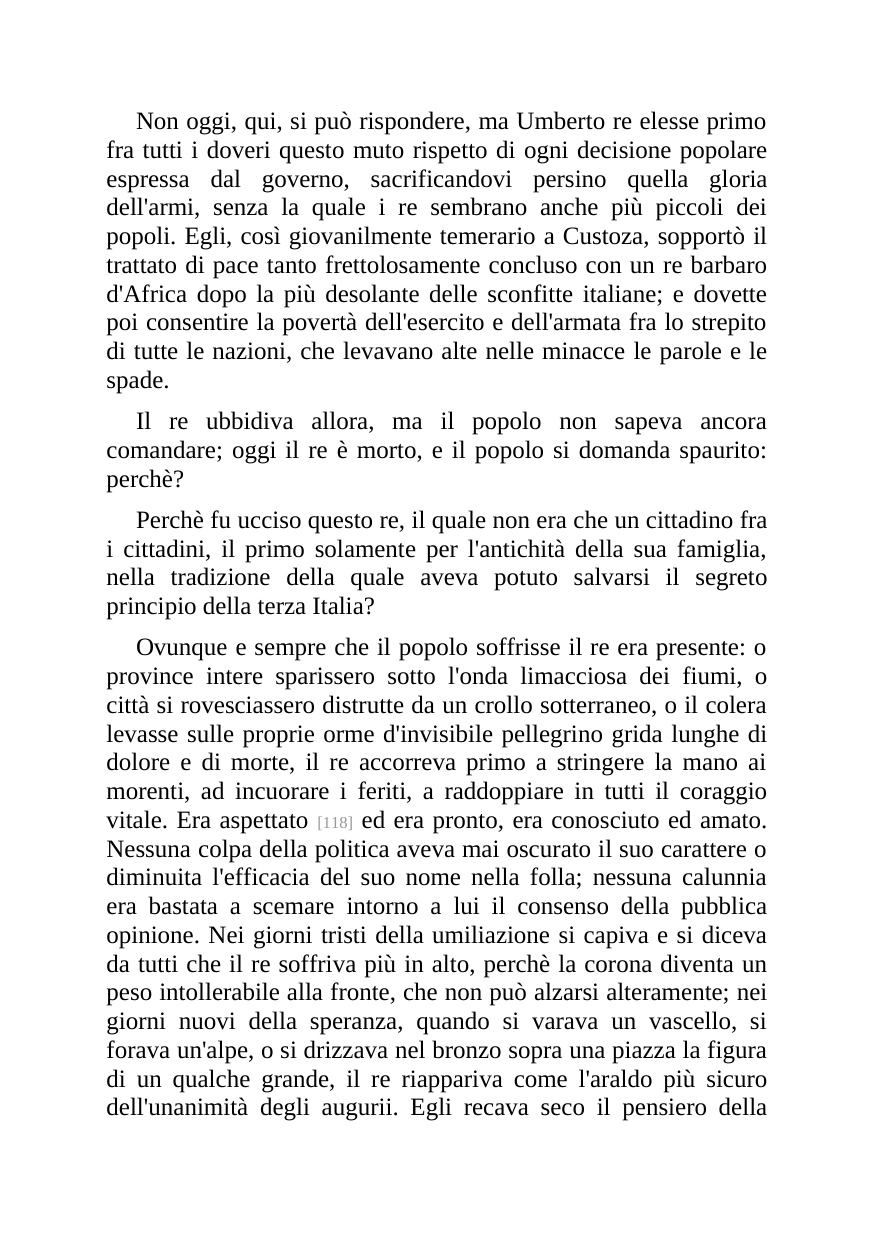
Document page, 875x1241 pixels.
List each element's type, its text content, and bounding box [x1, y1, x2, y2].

text Perchè fu ucciso questo re, il quale non era che un cittadino fra i cittadini, il primo solamente per l'antichità della sua famiglia, nella tradizione della quale aveva potuto salvarsi il segreto principio della terza Italia? [106, 505, 768, 620]
text Il re ubbidiva allora, ma il popolo non sapeva ancora comandare; oggi il re è morto, e il popolo si domanda spaurito: perchè? [106, 406, 768, 492]
text Ovunque e sempre che il popolo soffrisse il re era presente: o province intere sparissero sotto l'onda limacciosa dei fiumi, o città si rovesciassero distrutte da un crollo sotterraneo, o il colera levasse sulle proprie orme d'invisibile pellegrino grida lunghe di dolore e di morte, il re accorreva primo a stringere la mano ai morenti, ad incuorare i feriti, a raddoppiare in tutti il coraggio vitale. Era aspettato [118] ed era pronto, era conosciuto ed amato. Nessuna colpa della politica aveva mai oscurato il suo carattere o diminuita l'efficacia del suo nome nella folla; nessuna calunnia era bastata a scemare intorno a lui il consenso della pubblica opinione. Nei giorni tristi della umiliazione si capiva e si diceva da tutti che il re soffriva più in alto, perchè la corona diventa un peso intollerabile alla fronte, che non può alzarsi alteramente; nei giorni nuovi della speranza, quando si varava un vascello, si forava un'alpe, o si drizzava nel bronzo sopra una piazza la figura di un qualche grande, il re riappariva come l'araldo più sicuro dell'unanimità degli augurii. Egli recava seco il pensiero della [106, 632, 768, 1121]
text Non oggi, qui, si può rispondere, ma Umberto re elesse primo fra tutti i doveri questo muto rispetto di ogni decisione popolare espressa dal governo, sacrificandovi persino quella gloria dell'armi, senza la quale i re sembrano anche più piccoli dei popoli. Egli, così giovanilmente temerario a Custoza, sopportò il trattato di pace tanto frettolosamente concluso con un re barbaro d'Africa dopo la più desolante delle sconfitte italiane; e dovette poi consentire la povertà dell'esercito e dell'armata fra lo strepito di tutte le nazioni, che levavano alte nelle minacce le parole e le spade. [106, 106, 768, 394]
